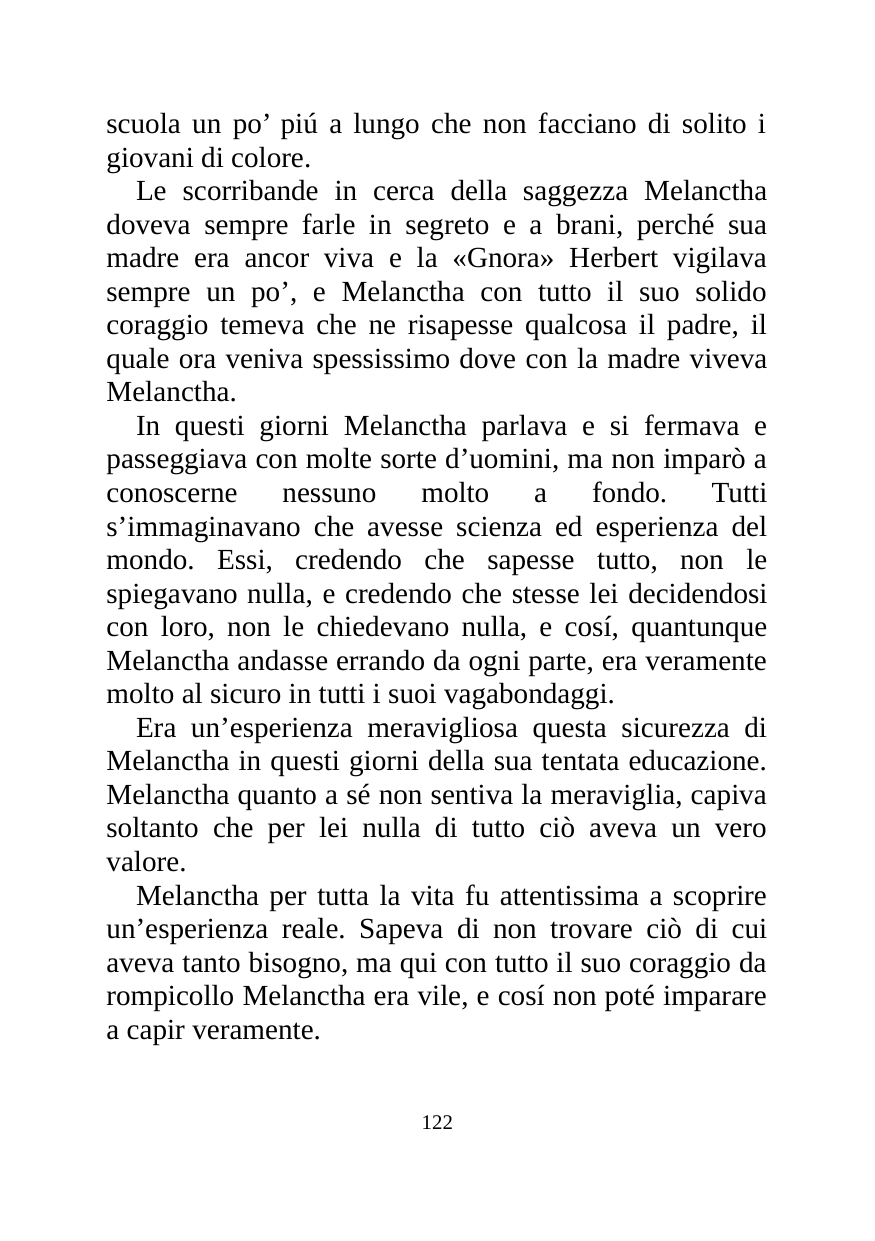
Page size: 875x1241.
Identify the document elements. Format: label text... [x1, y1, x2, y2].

text Melanctha per tutta la vita fu attentissima a scoprire un’esperienza reale. Sapeva di non trovare ciò di cui aveva tanto bisogno, ma qui con tutto il suo coraggio da rompicollo Melanctha era vile, e cosí non poté imparare a capir veramente. [106, 878, 768, 1045]
text Le scorribande in cerca della saggezza Melanctha doveva sempre farle in segreto e a brani, perché sua madre era ancor viva e la «Gnora» Herbert vigilava sempre un po’, e Melanctha con tutto il suo solido coraggio temeva che ne risapesse qualcosa il padre, il quale ora veniva spessissimo dove con la madre viveva Melanctha. [106, 173, 768, 408]
text Era un’esperienza meravigliosa questa sicurezza di Melanctha in questi giorni della sua tentata educazione. Melanctha quanto a sé non sentiva la meraviglia, capiva soltanto che per lei nulla di tutto ciò aveva un vero valore. [106, 710, 768, 878]
text In questi giorni Melanctha parlava e si fermava e passeggiava con molte sorte d’uomini, ma non imparò a conoscerne nessuno molto a fondo. Tutti s’immaginavano che avesse scienza ed esperienza del mondo. Essi, credendo che sapesse tutto, non le spiegavano nulla, e credendo che stesse lei decidendosi con loro, non le chiedevano nulla, e cosí, quantunque Melanctha andasse errando da ogni parte, era veramente molto al sicuro in tutti i suoi vagabondaggi. [106, 408, 768, 710]
text scuola un po’ piú a lungo che non facciano di solito i giovani di colore. [106, 106, 768, 173]
